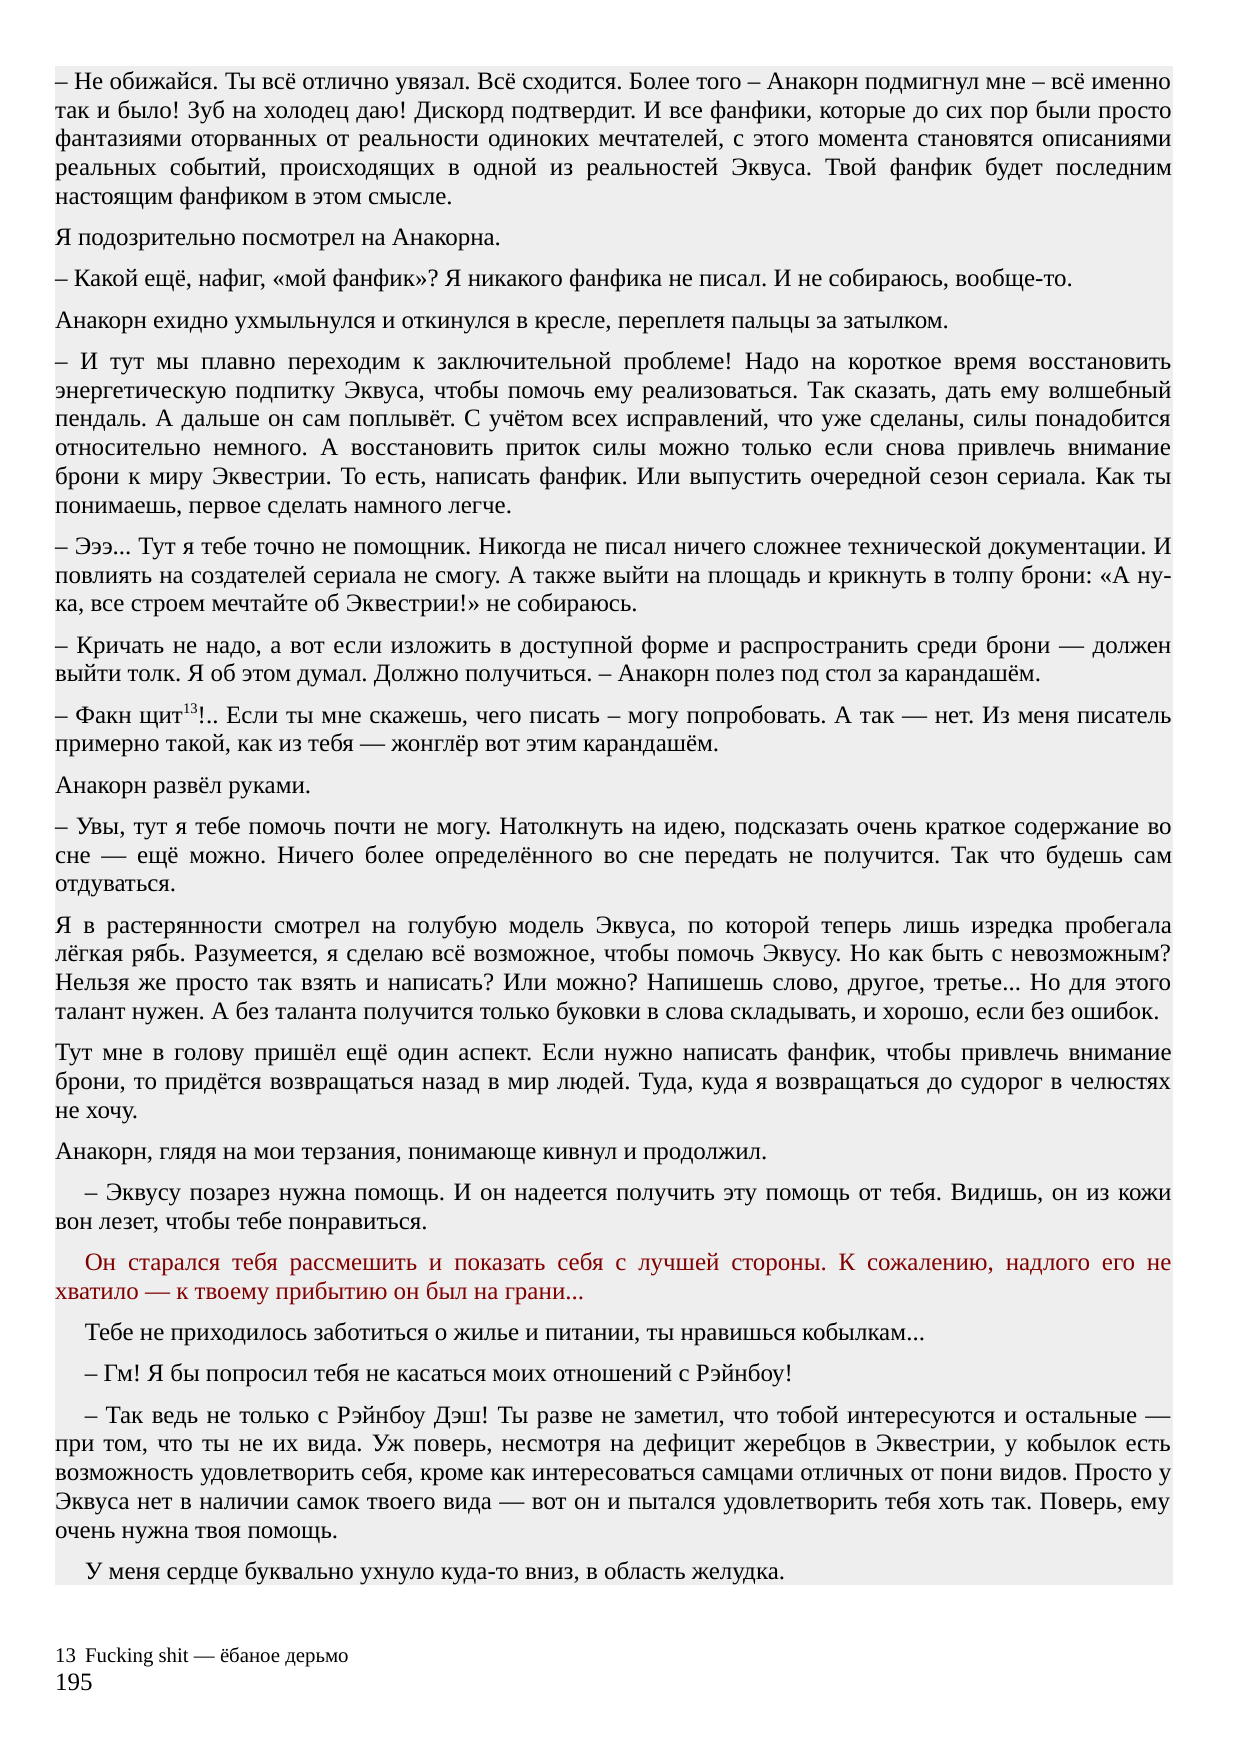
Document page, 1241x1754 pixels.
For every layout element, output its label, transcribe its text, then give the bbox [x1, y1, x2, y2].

text Я в растерянности смотрел на голубую модель Эквуса, по которой теперь лишь изредка пробегала лёгкая рябь. Разумеется, я сделаю всё возможное, чтобы помочь Эквусу. Но как быть с невозможным? Нельзя же просто так взять и написать? Или можно? Напишешь слово, другое, третье... Но для этого талант нужен. А без таланта получится только буковки в слова складывать, и хорошо, если без ошибок. [55, 910, 1173, 1025]
text – Гм! Я бы попросил тебя не касаться моих отношений с Рэйнбоу! [55, 1358, 1173, 1387]
text Анакорн развёл руками. [55, 770, 1173, 798]
text Fucking shit — ёбаное дерьмо [55, 1642, 1173, 1667]
text Анакорн ехидно ухмыльнулся и откинулся в кресле, переплетя пальцы за затылком. [55, 305, 1173, 333]
text – Эээ... Тут я тебе точно не помощник. Никогда не писал ничего сложнее технической документации. И повлиять на создателей сериала не смогу. А также выйти на площадь и крикнуть в толпу брони: «А ну-ка, все строем мечтайте об Эквестрии!» не собираюсь. [55, 531, 1173, 617]
text – Какой ещё, нафиг, «мой фанфик»? Я никакого фанфика не писал. И не собираюсь, вообще-то. [55, 263, 1173, 292]
text Я подозрительно посмотрел на Анакорна. [55, 222, 1173, 251]
text Он старался тебя рассмешить и показать себя с лучшей стороны. К сожалению, надлого его не хватило — к твоему прибытию он был на грани... [55, 1247, 1173, 1305]
text – Эквусу позарез нужна помощь. И он надеется получить эту помощь от тебя. Видишь, он из кожи вон лезет, чтобы тебе понравиться. [55, 1177, 1173, 1235]
text – Не обижайся. Ты всё отлично увязал. Всё сходится. Более того – Анакорн подмигнул мне – всё именно так и было! Зуб на холодец даю! Дискорд подтвердит. И все фанфики, которые до сих пор были просто фантазиями оторванных от реальности одиноких мечтателей, с этого момента становятся описаниями реальных событий, происходящих в одной из реальностей Эквуса. Твой фанфик будет последним настоящим фанфиком в этом смысле. [55, 66, 1173, 210]
text – И тут мы плавно переходим к заключительной проблеме! Надо на короткое время восстановить энергетическую подпитку Эквуса, чтобы помочь ему реализоваться. Так сказать, дать ему волшебный пендаль. А дальше он сам поплывёт. С учётом всех исправлений, что уже сделаны, силы понадобится относительно немного. А восстановить приток силы можно только если снова привлечь внимание брони к миру Эквестрии. То есть, написать фанфик. Или выпустить очередной сезон сериала. Как ты понимаешь, первое сделать намного легче. [55, 346, 1173, 518]
text Тут мне в голову пришёл ещё один аспект. Если нужно написать фанфик, чтобы привлечь внимание брони, то придётся возвращаться назад в мир людей. Туда, куда я возвращаться до судорог в челюстях не хочу. [55, 1037, 1173, 1123]
text – Факн щит!.. Если ты мне скажешь, чего писать – могу попробовать. А так — нет. Из меня писатель примерно такой, как из тебя — жонглёр вот этим карандашём. [55, 700, 1173, 757]
text – Так ведь не только с Рэйнбоу Дэш! Ты разве не заметил, что тобой интересуются и остальные — при том, что ты не их вида. Уж поверь, несмотря на дефицит жеребцов в Эквестрии, у кобылок есть возможность удовлетворить себя, кроме как интересоваться самцами отличных от пони видов. Просто у Эквуса нет в наличии самок твоего вида — вот он и пытался удовлетворить тебя хоть так. Поверь, ему очень нужна твоя помощь. [55, 1400, 1173, 1543]
text Анакорн, глядя на мои терзания, понимающе кивнул и продолжил. [55, 1136, 1173, 1165]
text У меня сердце буквально ухнуло куда-то вниз, в область желудка. [55, 1556, 1173, 1585]
text – Увы, тут я тебе помочь почти не могу. Натолкнуть на идею, подсказать очень краткое содержание во сне — ещё можно. Ничего более определённого во сне передать не получится. Так что будешь сам отдуваться. [55, 811, 1173, 897]
text – Кричать не надо, а вот если изложить в доступной форме и распространить среди брони — должен выйти толк. Я об этом думал. Должно получиться. – Анакорн полез под стол за карандашём. [55, 630, 1173, 687]
text Тебе не приходилось заботиться о жилье и питании, ты нравишься кобылкам... [55, 1317, 1173, 1346]
